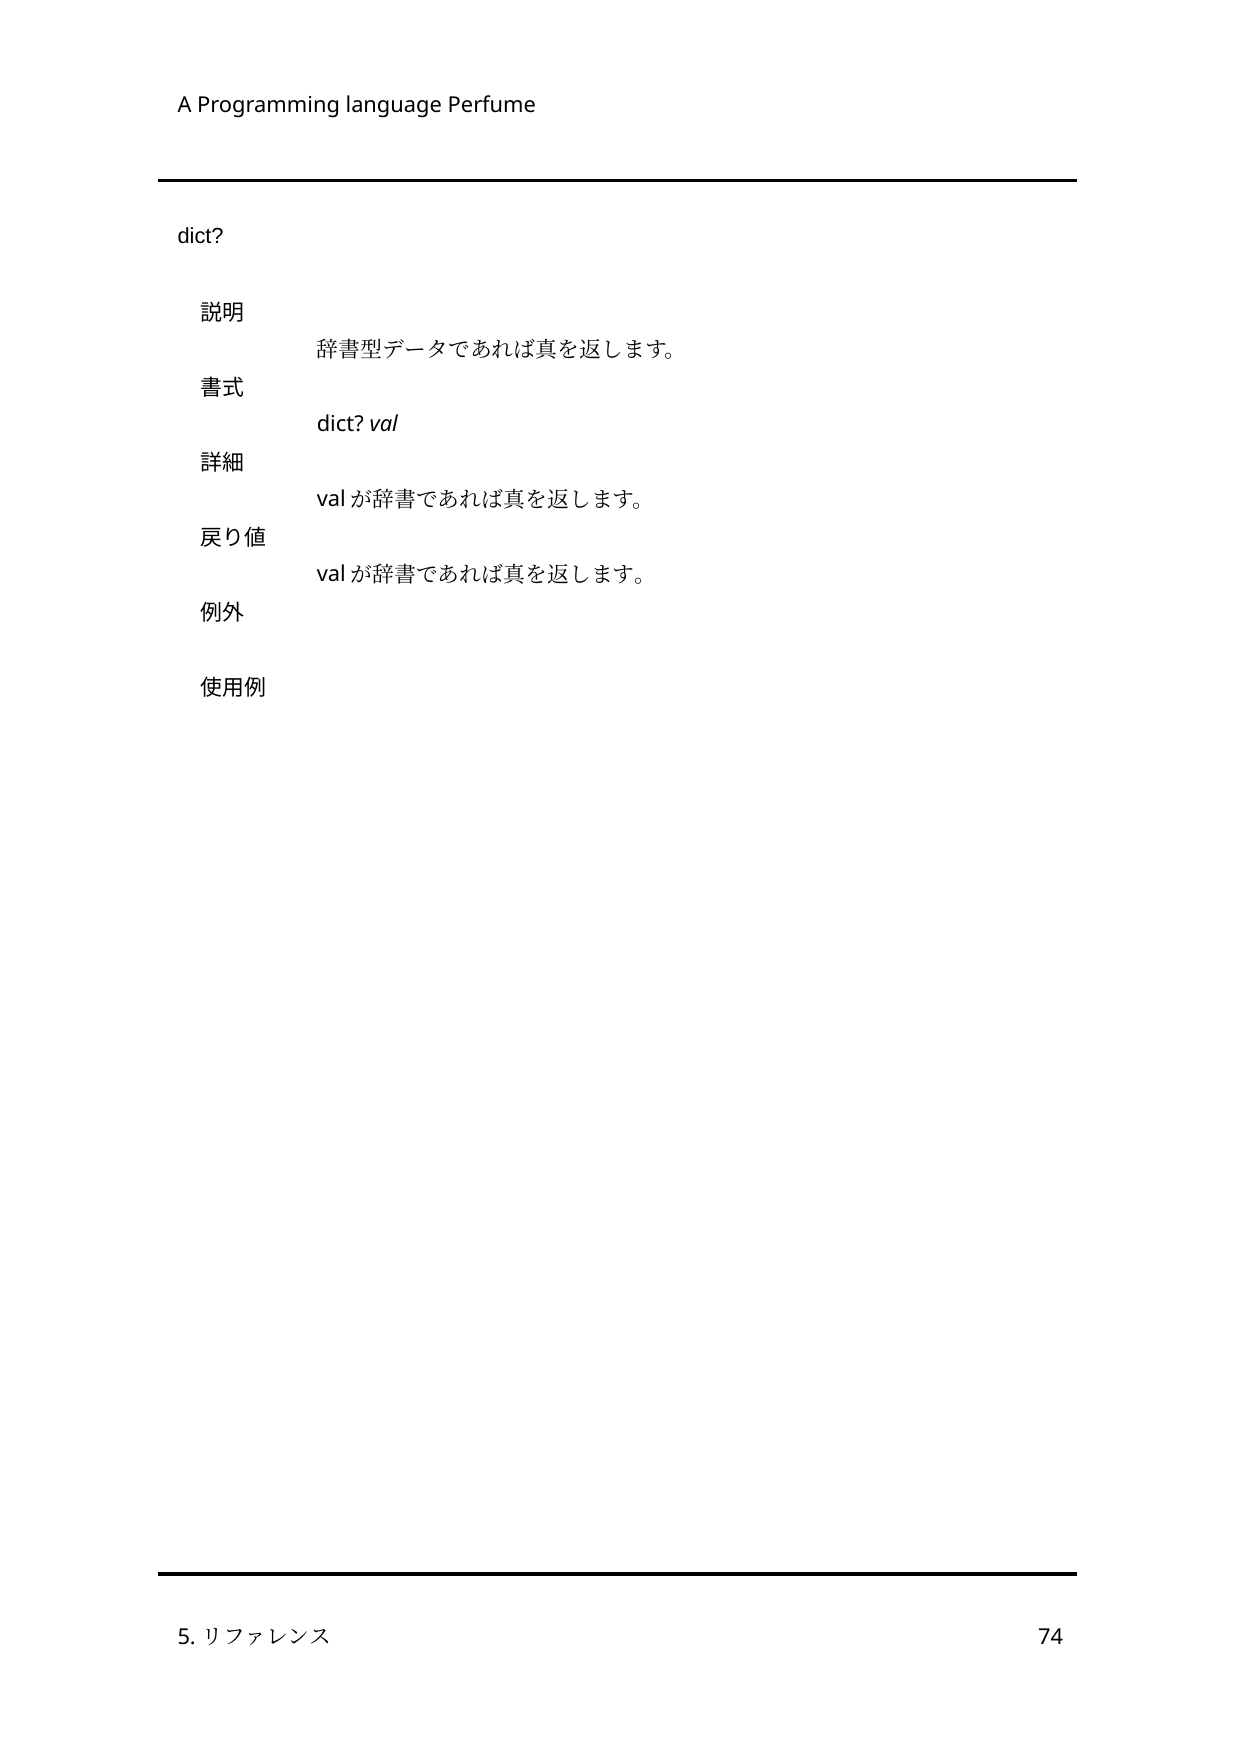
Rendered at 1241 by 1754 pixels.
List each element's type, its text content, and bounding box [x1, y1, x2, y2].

table_cell dict? val [317, 367, 1063, 442]
table_cell 詳細 [200, 442, 317, 517]
subtitle dict? [177, 217, 1063, 254]
table_cell [317, 667, 1063, 742]
table_cell 戻り値 [200, 517, 317, 592]
table_cell [317, 592, 1063, 667]
table_cell valが辞書であれば真を返します。 [317, 517, 1063, 592]
table_cell 書式 [200, 367, 317, 442]
table_header 説明 [200, 292, 317, 367]
table_cell 使用例 [200, 667, 317, 742]
table_cell 例外 [200, 592, 317, 667]
table_header 辞書型データであれば真を返します。 [317, 292, 1063, 367]
table_cell valが辞書であれば真を返します。 [317, 442, 1063, 517]
